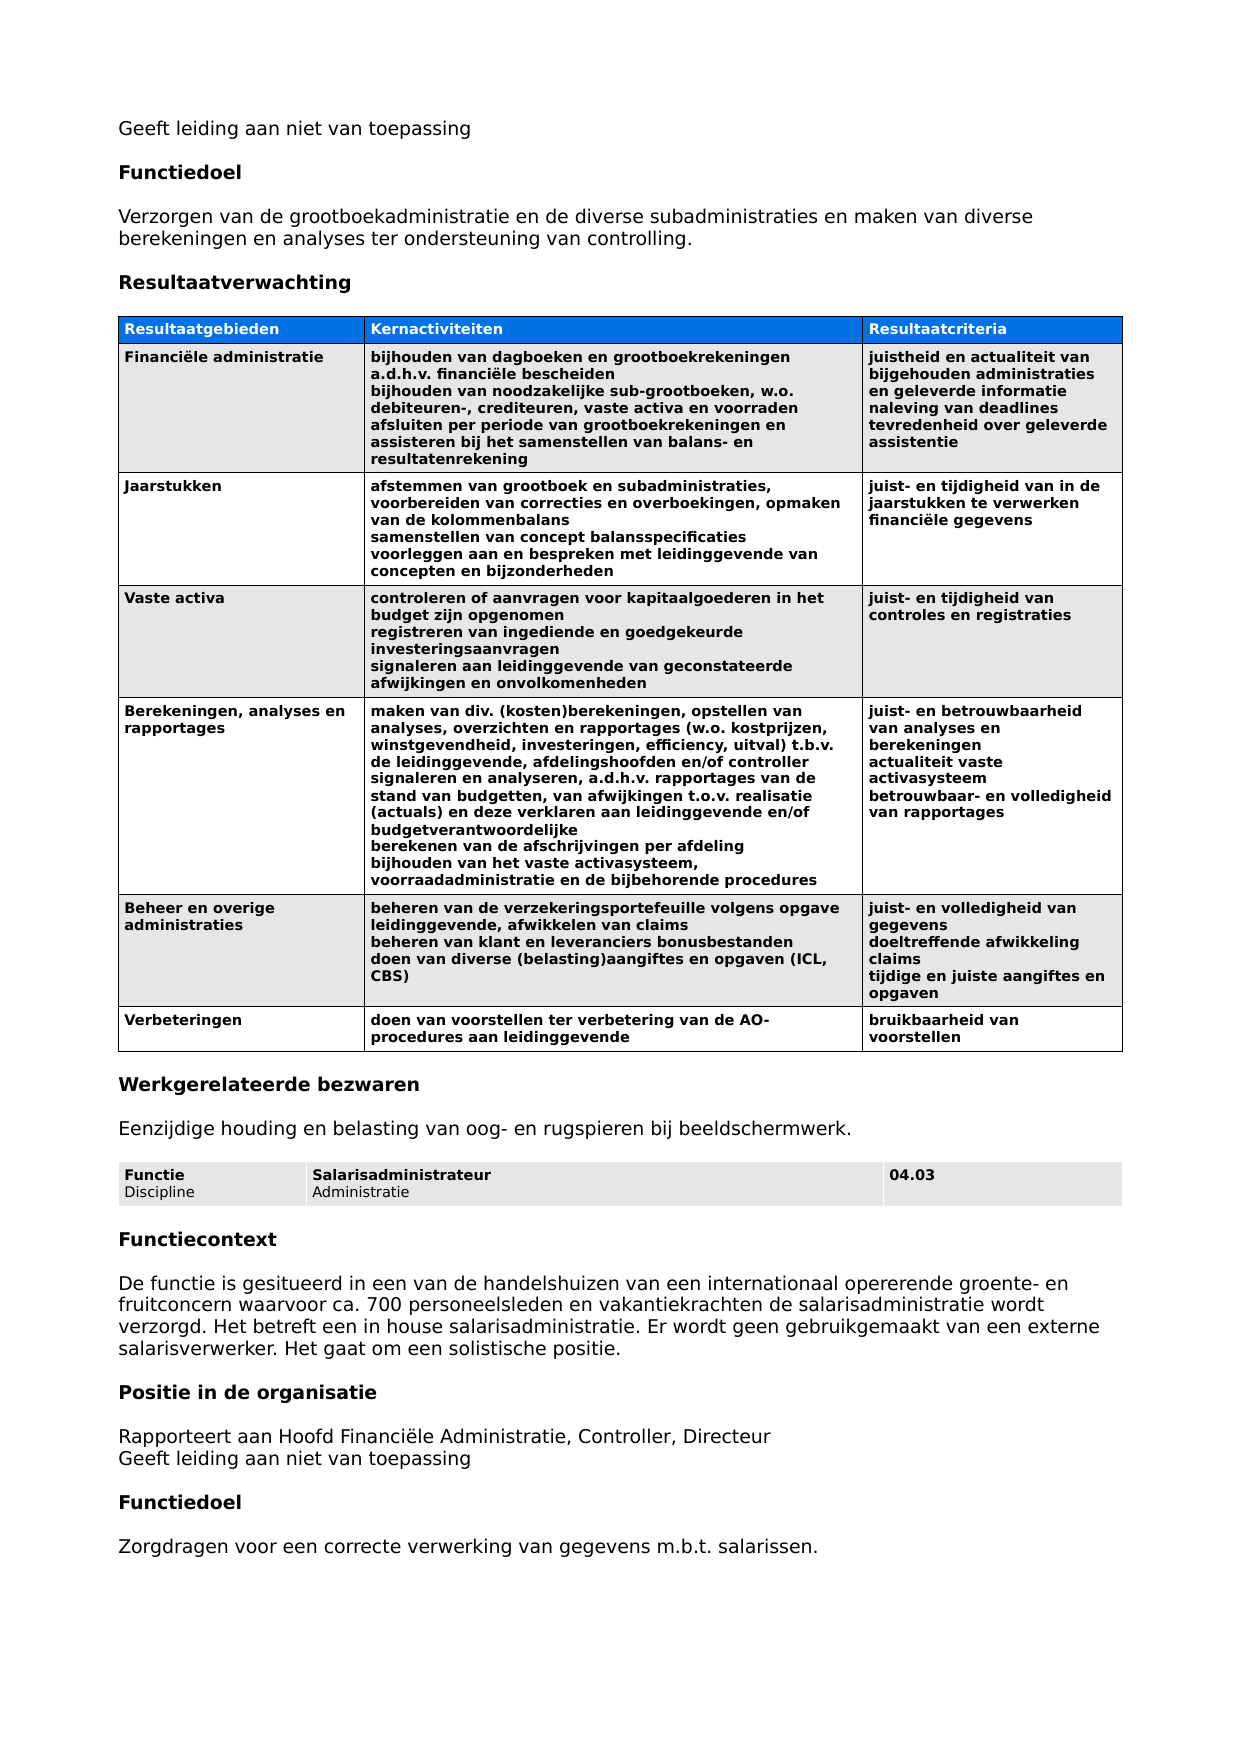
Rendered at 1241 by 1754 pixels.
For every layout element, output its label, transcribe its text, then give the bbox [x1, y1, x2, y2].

subtitle Functiedoel [118, 162, 1122, 184]
table_cell Jaarstukken [119, 473, 364, 584]
subtitle Positie in de organisatie [118, 1382, 1122, 1404]
table_cell Beheer en overige administraties [119, 895, 364, 1006]
table_header Salarisadministrateur Administratie [307, 1162, 883, 1206]
table_cell juist- en volledigheid van gegevens doeltreffende afwikkeling claims tijdige en juiste aangiftes en opgaven [863, 895, 1122, 1006]
table_header Functie Discipline [119, 1162, 306, 1206]
table_header 04.03 [884, 1162, 1122, 1206]
table_cell bruikbaarheid van voorstellen [863, 1007, 1122, 1051]
table_cell controleren of aanvragen voor kapitaalgoederen in het budget zijn opgenomen registreren van ingediende en goedgekeurde investeringsaanvragen signaleren aan leidinggevende van geconstateerde afwijkingen en onvolkomenheden [365, 586, 862, 697]
subtitle Functiecontext [118, 1228, 1122, 1251]
subtitle Werkgerelateerde bezwaren [118, 1073, 1122, 1096]
table_header Resultaatgebieden [119, 317, 364, 343]
text Geeft leiding aan niet van toepassing [118, 1448, 1122, 1470]
subtitle Functiedoel [118, 1492, 1122, 1514]
text Rapporteert aan Hoofd Financiële Administratie, Controller, Directeur [118, 1426, 1122, 1448]
table_cell afstemmen van grootboek en subadministraties, voorbereiden van correcties en overboekingen, opmaken van de kolommenbalans samenstellen van concept balansspecificaties voorleggen aan en bespreken met leidinggevende van concepten en bijzonderheden [365, 473, 862, 584]
table_cell juist- en tijdigheid van controles en registraties [863, 586, 1122, 697]
subtitle Resultaatverwachting [118, 272, 1122, 294]
table_cell bijhouden van dagboeken en grootboekrekeningen a.d.h.v. financiële bescheiden bijhouden van noodzakelijke sub-grootboeken, w.o. debiteuren-, crediteuren, vaste activa en voorraden afsluiten per periode van grootboekrekeningen en assisteren bij het samenstellen van balans- en resultatenrekening [365, 344, 862, 472]
table_cell Vaste activa [119, 586, 364, 697]
table_cell beheren van de verzekeringsportefeuille volgens opgave leidinggevende, afwikkelen van claims beheren van klant en leveranciers bonusbestanden doen van diverse (belasting)aangiftes en opgaven (ICL, CBS) [365, 895, 862, 1006]
table_cell juistheid en actualiteit van bijgehouden administraties en geleverde informatie naleving van deadlines tevredenheid over geleverde assistentie [863, 344, 1122, 472]
table_cell juist- en betrouwbaarheid van analyses en berekeningen actualiteit vaste activasysteem betrouwbaar- en volledigheid van rapportages [863, 698, 1122, 894]
text De functie is gesitueerd in een van de handelshuizen van een internationaal opererende groente- en fruitconcern waarvoor ca. 700 personeelsleden en vakantiekrachten de salarisadministratie wordt verzorgd. Het betreft een in house salarisadministratie. Er wordt geen gebruikgemaakt van een externe salarisverwerker. Het gaat om een solistische positie. [118, 1272, 1122, 1360]
table_header Kernactiviteiten [365, 317, 862, 343]
table_header Resultaatcriteria [863, 317, 1122, 343]
text Verzorgen van de grootboekadministratie en de diverse subadministraties en maken van diverse berekeningen en analyses ter ondersteuning van controlling. [118, 206, 1122, 250]
table_cell doen van voorstellen ter verbetering van de AO-procedures aan leidinggevende [365, 1007, 862, 1051]
table_cell Verbeteringen [119, 1007, 364, 1051]
table_cell juist- en tijdigheid van in de jaarstukken te verwerken financiële gegevens [863, 473, 1122, 584]
table_cell maken van div. (kosten)berekeningen, opstellen van analyses, overzichten en rapportages (w.o. kostprijzen, winstgevendheid, investeringen, efficiency, uitval) t.b.v. de leidinggevende, afdelingshoofden en/of controller signaleren en analyseren, a.d.h.v. rapportages van de stand van budgetten, van afwijkingen t.o.v. realisatie (actuals) en deze verklaren aan leidinggevende en/of budgetverantwoordelijke berekenen van de afschrijvingen per afdeling bijhouden van het vaste activasysteem, voorraadadministratie en de bijbehorende procedures [365, 698, 862, 894]
text Zorgdragen voor een correcte verwerking van gegevens m.b.t. salarissen. [118, 1536, 1122, 1558]
table_cell Berekeningen, analyses en rapportages [119, 698, 364, 894]
table_cell Financiële administratie [119, 344, 364, 472]
text Eenzijdige houding en belasting van oog- en rugspieren bij beeldschermwerk. [118, 1117, 1122, 1139]
text Geeft leiding aan niet van toepassing [118, 118, 1122, 140]
